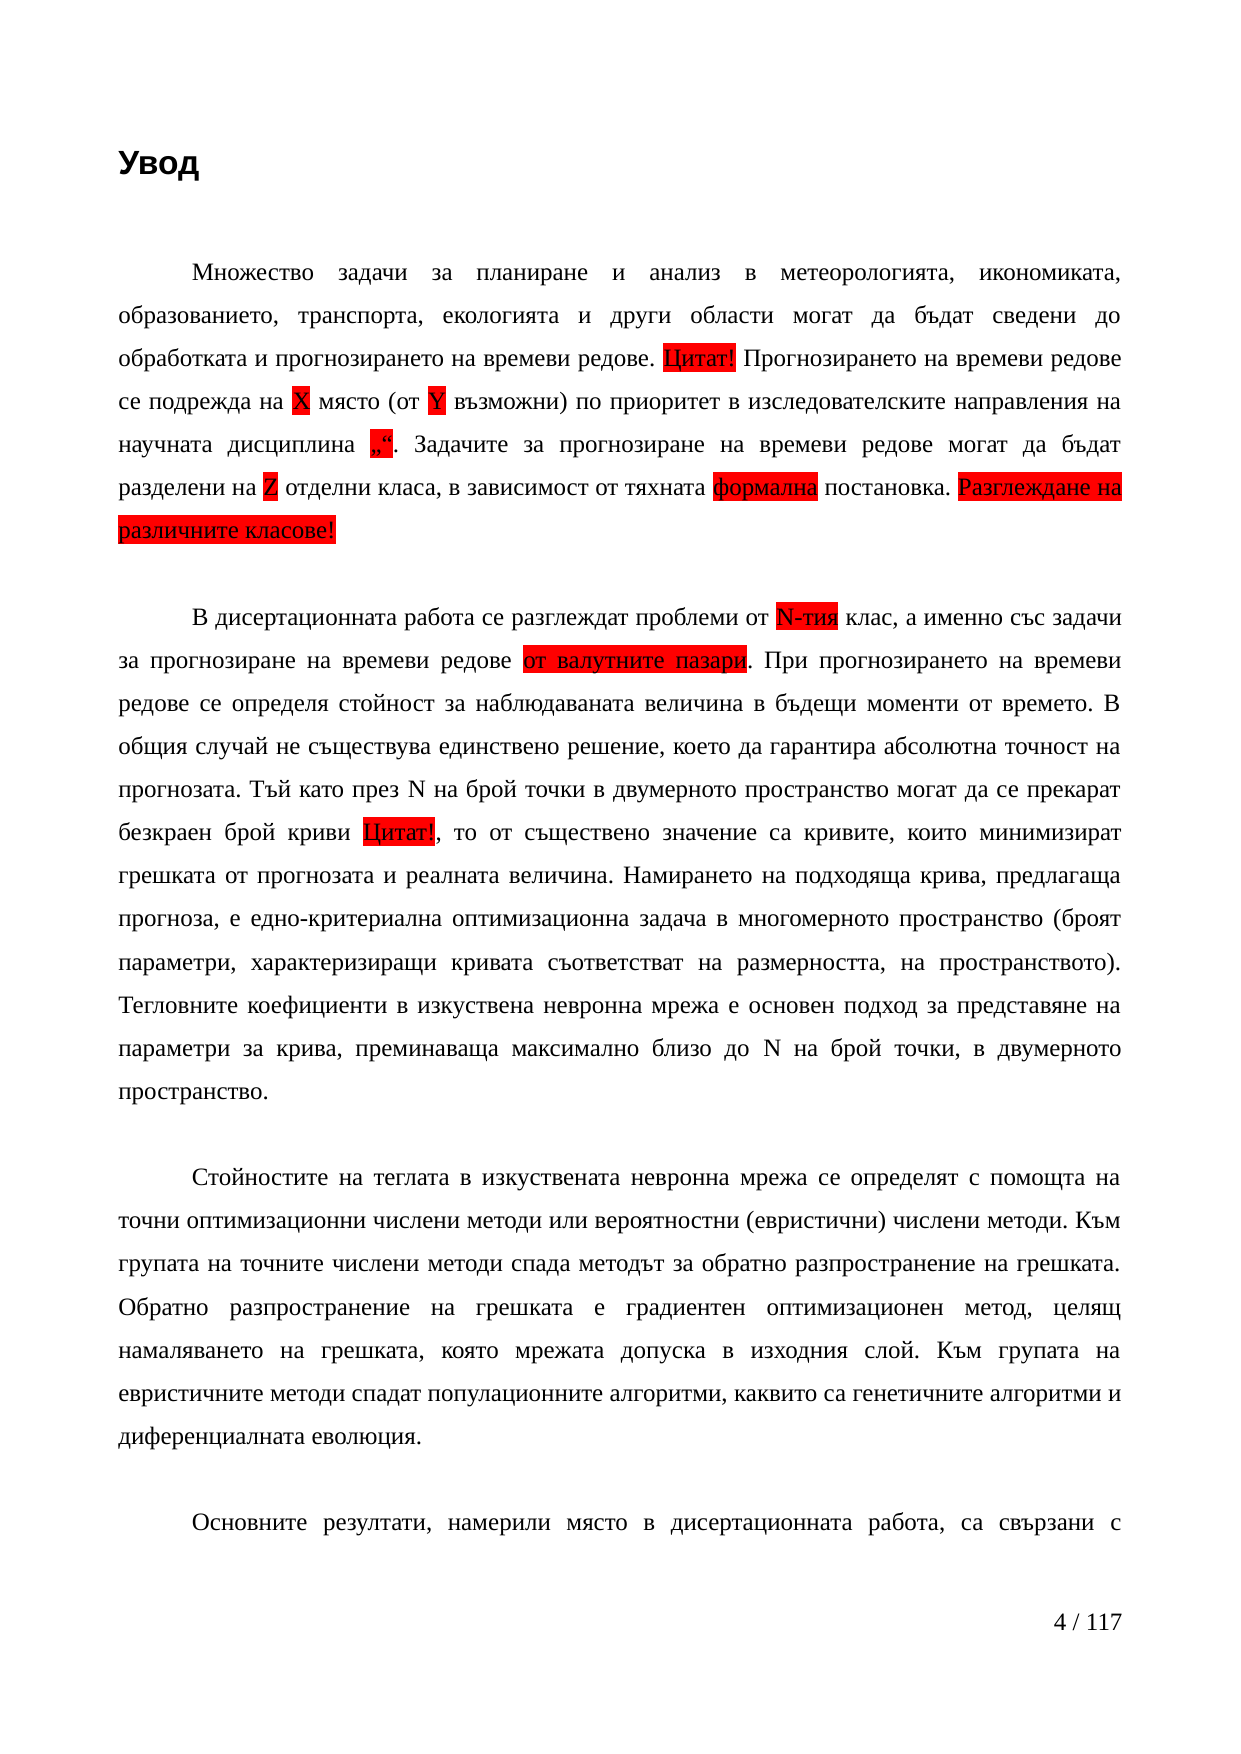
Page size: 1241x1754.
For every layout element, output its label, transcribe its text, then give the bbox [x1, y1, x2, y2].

text В дисертационната работа се разглеждат проблеми от N-тия клас, а именно със задачи за прогнозиране на времеви редове от валутните пазари. При прогнозирането на времеви редове се определя стойност за наблюдаваната величина в бъдещи моменти от времето. В общия случай не съществува единствено решение, което да гарантира абсолютна точност на прогнозата. Тъй като през N на брой точки в двумерното пространство могат да се прекарат безкраен брой криви Цитат!, то от съществено значение са кривите, които минимизират грешката от прогнозата и реалната величина. Намирането на подходяща крива, предлагаща прогноза, е едно-критериална оптимизационна задача в многомерното пространство (броят параметри, характеризиращи кривата съответстват на размерността, на пространството). Тегловните коефициенти в изкуствена невронна мрежа е основен подход за представяне на параметри за крива, преминаваща максимално близо до N на брой точки, в двумерното пространство. [118, 602, 1122, 1105]
subtitle Увод [118, 143, 1122, 182]
text Стойностите на теглата в изкуствената невронна мрежа се определят с помощта на точни оптимизационни числени методи или вероятностни (евристични) числени методи. Към групата на точните числени методи спада методът за обратно разпространение на грешката. Обратно разпространение на грешката е градиентен оптимизационен метод, целящ намаляването на грешката, която мрежата допуска в изходния слой. Към групата на евристичните методи спадат популационните алгоритми, каквито са генетичните алгоритми и диференциалната еволюция. [118, 1162, 1122, 1450]
text Основните резултати, намерили място в дисертационната работа, са свързани с [118, 1507, 1122, 1536]
text Множество задачи за планиране и анализ в метеорологията, икономиката, образованието, транспорта, екологията и други области могат да бъдат сведени до обработката и прогнозирането на времеви редове. Цитат! Прогнозирането на времеви редове се подрежда на X място (от Y възможни) по приоритет в изследователските направления на научната дисциплина „“. Задачите за прогнозиране на времеви редове могат да бъдат разделени на Z отделни класа, в зависимост от тяхната формална постановка. Разглеждане на различните класове! [118, 257, 1122, 544]
